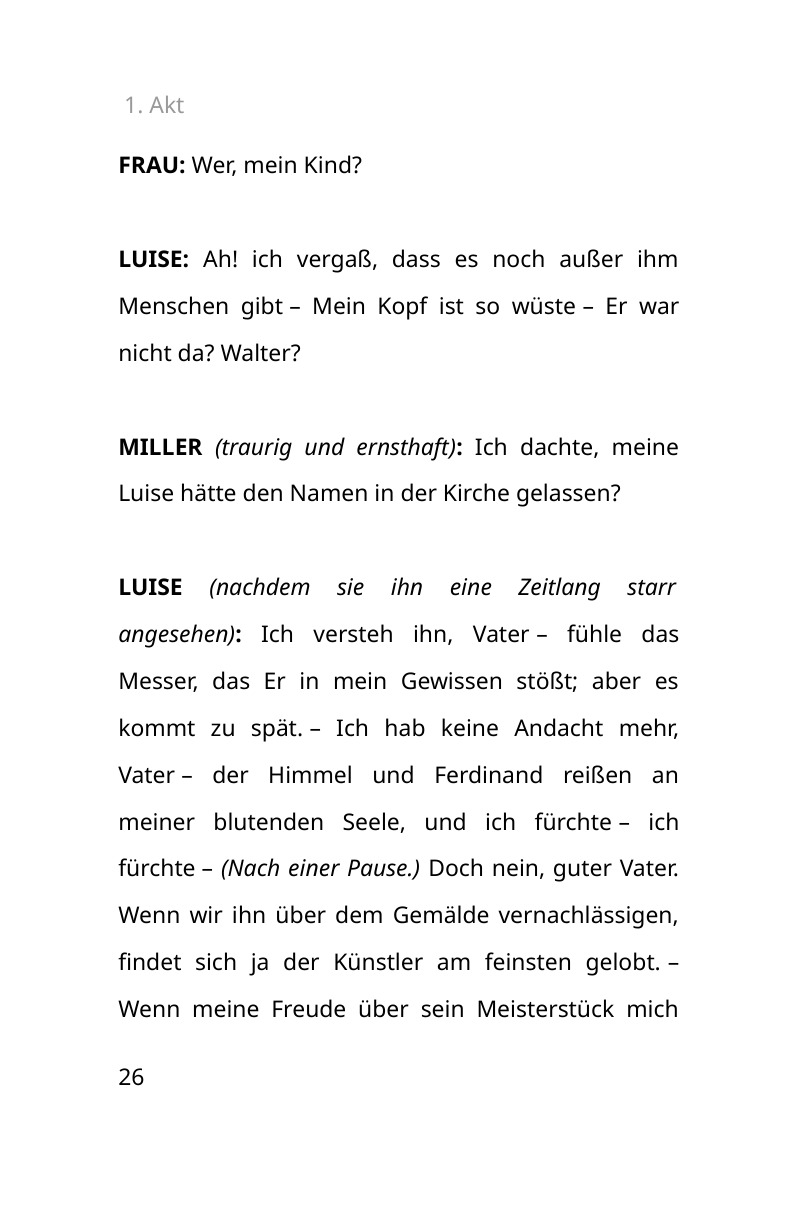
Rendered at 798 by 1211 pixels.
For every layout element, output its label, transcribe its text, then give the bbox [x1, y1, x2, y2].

text MILLER (traurig und ernsthaft): Ich dachte, meine Luise hätte den Namen in der Kirche gelassen? [118, 395, 679, 509]
text LUISE (nachdem sie ihn eine Zeitlang starr angesehen): Ich versteh ihn, Vater – fühle das Messer, das Er in mein Gewissen stößt; aber es kommt zu spät. – Ich hab keine Andacht mehr, Vater – der Himmel und Ferdinand reißen an meiner blutenden Seele, und ich fürchte – ich fürchte – (Nach einer Pause.) Doch nein, guter Vater. Wenn wir ihn über dem Gemälde vernachlässigen, findet sich ja der Künstler am feinsten gelobt. – Wenn meine Freude über sein Meisterstück mich [118, 536, 679, 1024]
text FRAU: Wer, mein Kind? [118, 149, 679, 181]
text LUISE: Ah! ich vergaß, dass es noch außer ihm Menschen gibt – Mein Kopf ist so wüste – Er war nicht da? Walter? [118, 208, 679, 368]
